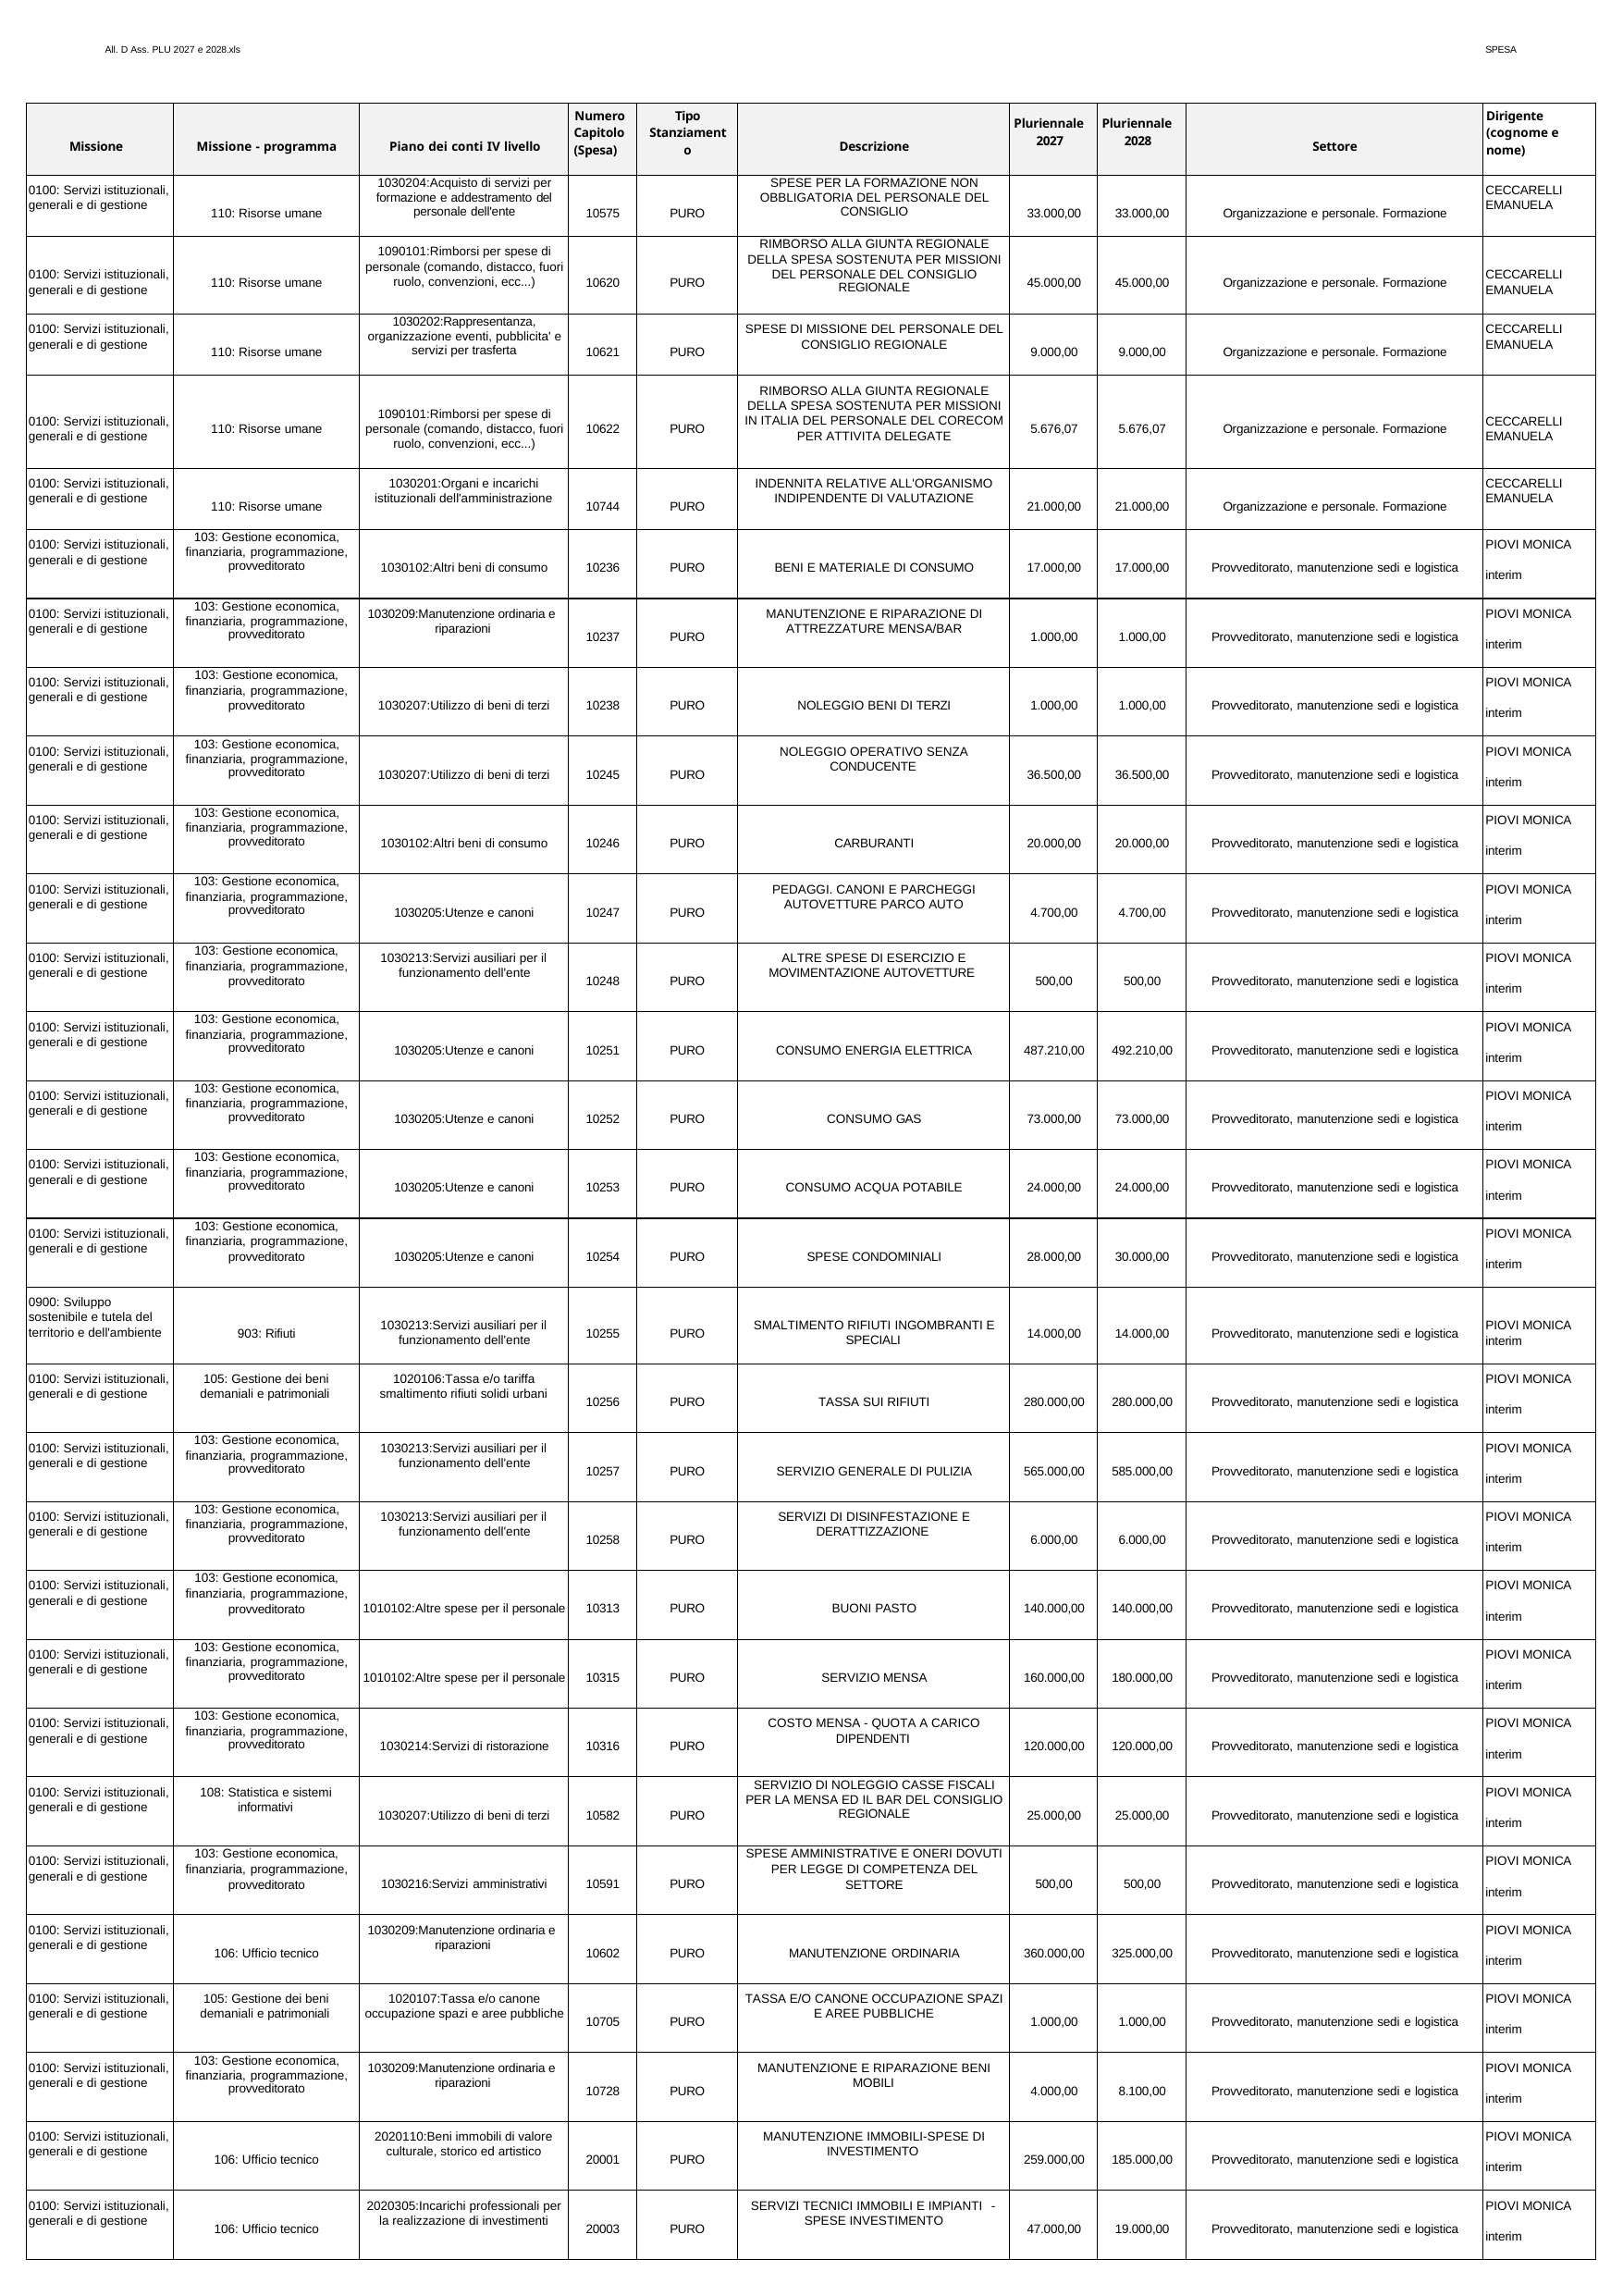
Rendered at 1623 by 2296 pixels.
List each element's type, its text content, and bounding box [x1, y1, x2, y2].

table_cell MANUTENZIONE IMMOBILI-SPESE DI INVESTIMENTO [738, 2122, 1009, 2190]
table_cell CONSUMO GAS [738, 1081, 1009, 1149]
table_cell PURO [637, 2122, 737, 2190]
table_cell 0100: Servizi istituzionali, generali e di gestione [27, 1709, 173, 1776]
table_cell 6.000,00 [1010, 1502, 1097, 1570]
table_cell 10622 [569, 376, 636, 468]
table_cell PURO [637, 1915, 737, 1983]
table_cell PIOVI MONICA interim [1483, 874, 1595, 943]
table_cell 1.000,00 [1098, 599, 1186, 667]
table_cell CECCARELLI EMANUELA [1483, 469, 1595, 529]
table_cell 14.000,00 [1098, 1288, 1186, 1364]
table_cell PURO [637, 1081, 737, 1149]
table_cell 73.000,00 [1010, 1081, 1097, 1149]
table_cell 280.000,00 [1098, 1364, 1186, 1432]
table_cell 1010102:Altre spese per il personale [360, 1571, 568, 1639]
table_header Pluriennale 2028 [1098, 104, 1186, 175]
table_cell 36.500,00 [1098, 736, 1186, 805]
table_cell 6.000,00 [1098, 1502, 1186, 1570]
table_cell 103: Gestione economica, finanziaria, programmazione, provveditorato [174, 1433, 359, 1501]
table_cell 1030209:Manutenzione ordinaria e riparazioni [360, 2053, 568, 2121]
table_cell SERVIZIO MENSA [738, 1640, 1009, 1708]
table_cell 4.000,00 [1010, 2053, 1097, 2121]
table_cell 1020106:Tassa e/o tariffa smaltimento rifiuti solidi urbani [360, 1364, 568, 1432]
table_cell PEDAGGI. CANONI E PARCHEGGI AUTOVETTURE PARCO AUTO [738, 874, 1009, 943]
table_cell 1.000,00 [1010, 1984, 1097, 2052]
table_cell Organizzazione e personale. Formazione [1187, 469, 1482, 529]
table_cell 10253 [569, 1150, 636, 1217]
table_cell PIOVI MONICA interim [1483, 1846, 1595, 1914]
table_cell 5.676,07 [1098, 376, 1186, 468]
table_cell 160.000,00 [1010, 1640, 1097, 1708]
table_cell PIOVI MONICA interim [1483, 1915, 1595, 1983]
table_header Tipo Stanziament o [637, 104, 737, 175]
table_cell 500,00 [1010, 1846, 1097, 1914]
table_cell 1030205:Utenze e canoni [360, 1081, 568, 1149]
table_cell CECCARELLI EMANUELA [1483, 376, 1595, 468]
table_cell 120.000,00 [1010, 1709, 1097, 1776]
table_cell CONSUMO ENERGIA ELETTRICA [738, 1012, 1009, 1080]
table_cell SERVIZIO GENERALE DI PULIZIA [738, 1433, 1009, 1501]
table_cell 73.000,00 [1098, 1081, 1186, 1149]
table_cell 0100: Servizi istituzionali, generali e di gestione [27, 944, 173, 1011]
table_cell 10315 [569, 1640, 636, 1708]
table_cell SERVIZIO DI NOLEGGIO CASSE FISCALI PER LA MENSA ED IL BAR DEL CONSIGLIO REGIONALE [738, 1777, 1009, 1845]
table_cell 103: Gestione economica, finanziaria, programmazione, provveditorato [174, 944, 359, 1011]
table_cell 20.000,00 [1098, 806, 1186, 873]
table_cell 0100: Servizi istituzionali, generali e di gestione [27, 2122, 173, 2190]
table_cell 0100: Servizi istituzionali, generali e di gestione [27, 1571, 173, 1639]
table_cell 103: Gestione economica, finanziaria, programmazione, provveditorato [174, 806, 359, 873]
table_cell PIOVI MONICA interim [1483, 1709, 1595, 1776]
table_cell 21.000,00 [1010, 469, 1097, 529]
table_cell 500,00 [1098, 1846, 1186, 1914]
table_cell Provveditorato, manutenzione sedi e logistica [1187, 2053, 1482, 2121]
table_cell 28.000,00 [1010, 1219, 1097, 1287]
table_cell Provveditorato, manutenzione sedi e logistica [1187, 668, 1482, 735]
table_cell 0100: Servizi istituzionali, generali e di gestione [27, 315, 173, 375]
table_cell 1030213:Servizi ausiliari per il funzionamento dell'ente [360, 1433, 568, 1501]
table_cell PURO [637, 1571, 737, 1639]
table_cell Provveditorato, manutenzione sedi e logistica [1187, 1433, 1482, 1501]
table_cell 4.700,00 [1098, 874, 1186, 943]
table_cell 106: Ufficio tecnico [174, 1915, 359, 1983]
table_cell 10254 [569, 1219, 636, 1287]
table_cell 0100: Servizi istituzionali, generali e di gestione [27, 1777, 173, 1845]
table_cell PURO [637, 2191, 737, 2259]
table_cell 0100: Servizi istituzionali, generali e di gestione [27, 1640, 173, 1708]
table_cell 280.000,00 [1010, 1364, 1097, 1432]
table_cell 24.000,00 [1010, 1150, 1097, 1217]
table_cell 103: Gestione economica, finanziaria, programmazione, provveditorato [174, 1219, 359, 1287]
table_cell NOLEGGIO OPERATIVO SENZA CONDUCENTE [738, 736, 1009, 805]
table_cell 24.000,00 [1098, 1150, 1186, 1217]
table_header Dirigente (cognome e nome) [1483, 104, 1595, 175]
table_cell PURO [637, 1288, 737, 1364]
table_cell CONSUMO ACQUA POTABILE [738, 1150, 1009, 1217]
table_cell Provveditorato, manutenzione sedi e logistica [1187, 1502, 1482, 1570]
table_cell 10705 [569, 1984, 636, 2052]
table_cell 17.000,00 [1010, 530, 1097, 598]
table_cell PIOVI MONICA interim [1483, 1081, 1595, 1149]
table_cell 1.000,00 [1098, 668, 1186, 735]
table_cell CECCARELLI EMANUELA [1483, 237, 1595, 314]
table_cell COSTO MENSA - QUOTA A CARICO DIPENDENTI [738, 1709, 1009, 1776]
table_cell 4.700,00 [1010, 874, 1097, 943]
table_cell 1.000,00 [1098, 1984, 1186, 2052]
table_cell 110: Risorse umane [174, 237, 359, 314]
table_cell 1030207:Utilizzo di beni di terzi [360, 1777, 568, 1845]
table_cell 1030213:Servizi ausiliari per il funzionamento dell'ente [360, 1502, 568, 1570]
table_cell PIOVI MONICA interim [1483, 1288, 1595, 1364]
table_cell 0100: Servizi istituzionali, generali e di gestione [27, 599, 173, 667]
table_cell PIOVI MONICA interim [1483, 2122, 1595, 2190]
table_cell 1020107:Tassa e/o canone occupazione spazi e aree pubbliche [360, 1984, 568, 2052]
table_cell 565.000,00 [1010, 1433, 1097, 1501]
table_cell 0100: Servizi istituzionali, generali e di gestione [27, 1433, 173, 1501]
table_cell 1030102:Altri beni di consumo [360, 806, 568, 873]
table_cell Provveditorato, manutenzione sedi e logistica [1187, 1846, 1482, 1914]
table_cell 0100: Servizi istituzionali, generali e di gestione [27, 2053, 173, 2121]
table_cell PIOVI MONICA interim [1483, 736, 1595, 805]
table_cell SPESE AMMINISTRATIVE E ONERI DOVUTI PER LEGGE DI COMPETENZA DEL SETTORE [738, 1846, 1009, 1914]
table_cell 180.000,00 [1098, 1640, 1186, 1708]
table_cell 10620 [569, 237, 636, 314]
table_cell 103: Gestione economica, finanziaria, programmazione, provveditorato [174, 736, 359, 805]
table_header Missione - programma [174, 104, 359, 175]
table_cell 1030205:Utenze e canoni [360, 1150, 568, 1217]
table_cell 0100: Servizi istituzionali, generali e di gestione [27, 1364, 173, 1432]
table_cell 21.000,00 [1098, 469, 1186, 529]
table_cell 1030209:Manutenzione ordinaria e riparazioni [360, 599, 568, 667]
table_cell Provveditorato, manutenzione sedi e logistica [1187, 1915, 1482, 1983]
table_cell 20.000,00 [1010, 806, 1097, 873]
table_cell NOLEGGIO BENI DI TERZI [738, 668, 1009, 735]
table_cell 8.100,00 [1098, 2053, 1186, 2121]
table_cell 10238 [569, 668, 636, 735]
table_cell RIMBORSO ALLA GIUNTA REGIONALE DELLA SPESA SOSTENUTA PER MISSIONI IN ITALIA DEL PERSONALE DEL CORECOM PER ATTIVITA DELEGATE [738, 376, 1009, 468]
table_cell 140.000,00 [1098, 1571, 1186, 1639]
table_cell SPESE PER LA FORMAZIONE NON OBBLIGATORIA DEL PERSONALE DEL CONSIGLIO [738, 176, 1009, 236]
table_cell 103: Gestione economica, finanziaria, programmazione, provveditorato [174, 1012, 359, 1080]
table_cell 0100: Servizi istituzionali, generali e di gestione [27, 376, 173, 468]
table_cell 10602 [569, 1915, 636, 1983]
table_cell 0100: Servizi istituzionali, generali e di gestione [27, 469, 173, 529]
table_cell 1030201:Organi e incarichi istituzionali dell'amministrazione [360, 469, 568, 529]
table_cell 0900: Sviluppo sostenibile e tutela del territorio e dell'ambiente [27, 1288, 173, 1364]
table_cell 1.000,00 [1010, 668, 1097, 735]
table_cell PURO [637, 469, 737, 529]
table_cell Provveditorato, manutenzione sedi e logistica [1187, 736, 1482, 805]
table_cell 0100: Servizi istituzionali, generali e di gestione [27, 1081, 173, 1149]
table_cell Provveditorato, manutenzione sedi e logistica [1187, 1571, 1482, 1639]
table_cell Provveditorato, manutenzione sedi e logistica [1187, 944, 1482, 1011]
table_cell 1030204:Acquisto di servizi per formazione e addestramento del personale dell'ente [360, 176, 568, 236]
table_cell 10744 [569, 469, 636, 529]
table_cell PIOVI MONICA interim [1483, 530, 1595, 598]
table_cell 0100: Servizi istituzionali, generali e di gestione [27, 530, 173, 598]
table_cell 0100: Servizi istituzionali, generali e di gestione [27, 1219, 173, 1287]
table_cell CARBURANTI [738, 806, 1009, 873]
table_cell 10247 [569, 874, 636, 943]
table_cell 110: Risorse umane [174, 176, 359, 236]
table_cell Provveditorato, manutenzione sedi e logistica [1187, 1984, 1482, 2052]
table_cell 45.000,00 [1010, 237, 1097, 314]
table_cell PIOVI MONICA interim [1483, 1150, 1595, 1217]
table_cell PURO [637, 2053, 737, 2121]
table_cell SERVIZI DI DISINFESTAZIONE E DERATTIZZAZIONE [738, 1502, 1009, 1570]
table_header Settore [1187, 104, 1482, 175]
table_cell 25.000,00 [1010, 1777, 1097, 1845]
table_cell PURO [637, 668, 737, 735]
table_cell 0100: Servizi istituzionali, generali e di gestione [27, 176, 173, 236]
table_cell 360.000,00 [1010, 1915, 1097, 1983]
table_cell SMALTIMENTO RIFIUTI INGOMBRANTI E SPECIALI [738, 1288, 1009, 1364]
table_cell PURO [637, 806, 737, 873]
table_cell PIOVI MONICA interim [1483, 1571, 1595, 1639]
table_cell 1030102:Altri beni di consumo [360, 530, 568, 598]
table_cell MANUTENZIONE E RIPARAZIONE DI ATTREZZATURE MENSA/BAR [738, 599, 1009, 667]
table_cell SPESE DI MISSIONE DEL PERSONALE DEL CONSIGLIO REGIONALE [738, 315, 1009, 375]
table_cell 140.000,00 [1010, 1571, 1097, 1639]
table_cell 9.000,00 [1098, 315, 1186, 375]
table_cell 903: Rifiuti [174, 1288, 359, 1364]
table_cell 10728 [569, 2053, 636, 2121]
table_cell PURO [637, 237, 737, 314]
table_cell 120.000,00 [1098, 1709, 1186, 1776]
table_cell 45.000,00 [1098, 237, 1186, 314]
table_cell Provveditorato, manutenzione sedi e logistica [1187, 2122, 1482, 2190]
table_cell Organizzazione e personale. Formazione [1187, 176, 1482, 236]
table_cell 1030213:Servizi ausiliari per il funzionamento dell'ente [360, 1288, 568, 1364]
table_cell 325.000,00 [1098, 1915, 1186, 1983]
table_cell 0100: Servizi istituzionali, generali e di gestione [27, 1150, 173, 1217]
table_cell PURO [637, 944, 737, 1011]
table_cell Provveditorato, manutenzione sedi e logistica [1187, 1012, 1482, 1080]
table_cell 105: Gestione dei beni demaniali e patrimoniali [174, 1364, 359, 1432]
table_cell 1030202:Rappresentanza, organizzazione eventi, pubblicita' e servizi per trasferta [360, 315, 568, 375]
table_cell 10237 [569, 599, 636, 667]
table_cell 0100: Servizi istituzionali, generali e di gestione [27, 1984, 173, 2052]
table_cell 36.500,00 [1010, 736, 1097, 805]
table_cell ALTRE SPESE DI ESERCIZIO E MOVIMENTAZIONE AUTOVETTURE [738, 944, 1009, 1011]
table_cell Provveditorato, manutenzione sedi e logistica [1187, 1364, 1482, 1432]
table_cell PURO [637, 1219, 737, 1287]
table_cell TASSA E/O CANONE OCCUPAZIONE SPAZI E AREE PUBBLICHE [738, 1984, 1009, 2052]
table_cell PURO [637, 176, 737, 236]
table_cell 1030205:Utenze e canoni [360, 874, 568, 943]
table_cell Provveditorato, manutenzione sedi e logistica [1187, 530, 1482, 598]
table_cell 500,00 [1098, 944, 1186, 1011]
table_cell 0100: Servizi istituzionali, generali e di gestione [27, 1846, 173, 1914]
table_cell 105: Gestione dei beni demaniali e patrimoniali [174, 1984, 359, 2052]
table_cell 10591 [569, 1846, 636, 1914]
table_cell 0100: Servizi istituzionali, generali e di gestione [27, 237, 173, 314]
table_cell PURO [637, 1709, 737, 1776]
table_cell 47.000,00 [1010, 2191, 1097, 2259]
table_cell 103: Gestione economica, finanziaria, programmazione, provveditorato [174, 1150, 359, 1217]
table_cell PIOVI MONICA interim [1483, 1219, 1595, 1287]
table_cell Provveditorato, manutenzione sedi e logistica [1187, 1150, 1482, 1217]
table_cell Provveditorato, manutenzione sedi e logistica [1187, 599, 1482, 667]
table_cell 10236 [569, 530, 636, 598]
table_cell CECCARELLI EMANUELA [1483, 315, 1595, 375]
table_cell 103: Gestione economica, finanziaria, programmazione, provveditorato [174, 1640, 359, 1708]
table_cell PURO [637, 599, 737, 667]
table_cell PIOVI MONICA interim [1483, 1433, 1595, 1501]
table_cell 0100: Servizi istituzionali, generali e di gestione [27, 2191, 173, 2259]
table_cell PURO [637, 736, 737, 805]
table_cell PURO [637, 376, 737, 468]
table_cell 1.000,00 [1010, 599, 1097, 667]
table_cell 108: Statistica e sistemi informativi [174, 1777, 359, 1845]
table_cell 0100: Servizi istituzionali, generali e di gestione [27, 1502, 173, 1570]
table_cell 10257 [569, 1433, 636, 1501]
table_cell 106: Ufficio tecnico [174, 2122, 359, 2190]
table_cell Provveditorato, manutenzione sedi e logistica [1187, 1081, 1482, 1149]
table_cell PIOVI MONICA interim [1483, 944, 1595, 1011]
table_cell 10255 [569, 1288, 636, 1364]
table_cell 110: Risorse umane [174, 315, 359, 375]
table_cell PIOVI MONICA interim [1483, 806, 1595, 873]
table_cell 10621 [569, 315, 636, 375]
table_cell 10251 [569, 1012, 636, 1080]
table_cell 103: Gestione economica, finanziaria, programmazione, provveditorato [174, 1709, 359, 1776]
table_cell 1010102:Altre spese per il personale [360, 1640, 568, 1708]
table_cell PIOVI MONICA interim [1483, 1777, 1595, 1845]
table_cell 1090101:Rimborsi per spese di personale (comando, distacco, fuori ruolo, convenzioni, ecc...) [360, 376, 568, 468]
table_cell 585.000,00 [1098, 1433, 1186, 1501]
table_cell 1030214:Servizi di ristorazione [360, 1709, 568, 1776]
table_cell 10246 [569, 806, 636, 873]
table_cell 30.000,00 [1098, 1219, 1186, 1287]
table_cell 1030205:Utenze e canoni [360, 1219, 568, 1287]
table_cell BUONI PASTO [738, 1571, 1009, 1639]
table_cell 33.000,00 [1098, 176, 1186, 236]
table_cell Provveditorato, manutenzione sedi e logistica [1187, 806, 1482, 873]
table_cell 20001 [569, 2122, 636, 2190]
table_cell PIOVI MONICA interim [1483, 1012, 1595, 1080]
table_cell 10316 [569, 1709, 636, 1776]
table_cell PURO [637, 1433, 737, 1501]
table_cell 106: Ufficio tecnico [174, 2191, 359, 2259]
table_cell PIOVI MONICA interim [1483, 1984, 1595, 2052]
table_header Numero Capitolo (Spesa) [569, 104, 636, 175]
table_cell 103: Gestione economica, finanziaria, programmazione, provveditorato [174, 599, 359, 667]
table_cell 10256 [569, 1364, 636, 1432]
table_cell PIOVI MONICA interim [1483, 599, 1595, 667]
table_cell 20003 [569, 2191, 636, 2259]
table_cell 10313 [569, 1571, 636, 1639]
table_cell 10582 [569, 1777, 636, 1845]
table_cell 492.210,00 [1098, 1012, 1186, 1080]
table_cell 2020110:Beni immobili di valore culturale, storico ed artistico [360, 2122, 568, 2190]
table_cell TASSA SUI RIFIUTI [738, 1364, 1009, 1432]
table_header Missione [27, 104, 173, 175]
table_cell 2020305:Incarichi professionali per la realizzazione di investimenti [360, 2191, 568, 2259]
table_header Piano dei conti IV livello [360, 104, 568, 175]
table_header Pluriennale 2027 [1010, 104, 1097, 175]
table_cell PIOVI MONICA interim [1483, 1502, 1595, 1570]
table_cell 1030207:Utilizzo di beni di terzi [360, 668, 568, 735]
table_cell 1030209:Manutenzione ordinaria e riparazioni [360, 1915, 568, 1983]
table_cell Provveditorato, manutenzione sedi e logistica [1187, 1640, 1482, 1708]
table_cell 1030216:Servizi amministrativi [360, 1846, 568, 1914]
table_cell 19.000,00 [1098, 2191, 1186, 2259]
table_cell 487.210,00 [1010, 1012, 1097, 1080]
table_cell 10575 [569, 176, 636, 236]
table_cell Organizzazione e personale. Formazione [1187, 376, 1482, 468]
table_cell 9.000,00 [1010, 315, 1097, 375]
table_cell 25.000,00 [1098, 1777, 1186, 1845]
table_cell PURO [637, 1012, 737, 1080]
table_cell PIOVI MONICA interim [1483, 668, 1595, 735]
table_cell 103: Gestione economica, finanziaria, programmazione, provveditorato [174, 1846, 359, 1914]
table_cell PURO [637, 1150, 737, 1217]
table_cell CECCARELLI EMANUELA [1483, 176, 1595, 236]
table_cell 1090101:Rimborsi per spese di personale (comando, distacco, fuori ruolo, convenzioni, ecc...) [360, 237, 568, 314]
table_cell PIOVI MONICA interim [1483, 1640, 1595, 1708]
table_cell PURO [637, 315, 737, 375]
table_cell 103: Gestione economica, finanziaria, programmazione, provveditorato [174, 1502, 359, 1570]
table_cell PIOVI MONICA interim [1483, 2191, 1595, 2259]
table_cell Organizzazione e personale. Formazione [1187, 315, 1482, 375]
table_cell 33.000,00 [1010, 176, 1097, 236]
table_cell 10248 [569, 944, 636, 1011]
table_cell Provveditorato, manutenzione sedi e logistica [1187, 1288, 1482, 1364]
table_cell 185.000,00 [1098, 2122, 1186, 2190]
table_cell 10258 [569, 1502, 636, 1570]
table_cell 259.000,00 [1010, 2122, 1097, 2190]
table_cell 0100: Servizi istituzionali, generali e di gestione [27, 806, 173, 873]
table_cell 103: Gestione economica, finanziaria, programmazione, provveditorato [174, 1081, 359, 1149]
table_cell PURO [637, 1984, 737, 2052]
table_cell 1030205:Utenze e canoni [360, 1012, 568, 1080]
table_cell SPESE CONDOMINIALI [738, 1219, 1009, 1287]
table_cell 5.676,07 [1010, 376, 1097, 468]
table_cell 0100: Servizi istituzionali, generali e di gestione [27, 668, 173, 735]
table_cell 103: Gestione economica, finanziaria, programmazione, provveditorato [174, 1571, 359, 1639]
table_cell 103: Gestione economica, finanziaria, programmazione, provveditorato [174, 2053, 359, 2121]
table_cell PURO [637, 1364, 737, 1432]
table_cell MANUTENZIONE E RIPARAZIONE BENI MOBILI [738, 2053, 1009, 2121]
table_cell PURO [637, 530, 737, 598]
table_cell 0100: Servizi istituzionali, generali e di gestione [27, 1012, 173, 1080]
table_cell 10245 [569, 736, 636, 805]
table_cell 1030213:Servizi ausiliari per il funzionamento dell'ente [360, 944, 568, 1011]
table_cell 0100: Servizi istituzionali, generali e di gestione [27, 1915, 173, 1983]
table_cell 0100: Servizi istituzionali, generali e di gestione [27, 736, 173, 805]
table_header Descrizione [738, 104, 1009, 175]
table_cell 110: Risorse umane [174, 469, 359, 529]
table_cell 14.000,00 [1010, 1288, 1097, 1364]
table_cell 17.000,00 [1098, 530, 1186, 598]
table_cell PURO [637, 1777, 737, 1845]
table_cell 103: Gestione economica, finanziaria, programmazione, provveditorato [174, 668, 359, 735]
table_cell PIOVI MONICA interim [1483, 2053, 1595, 2121]
table_cell RIMBORSO ALLA GIUNTA REGIONALE DELLA SPESA SOSTENUTA PER MISSIONI DEL PERSONALE DEL CONSIGLIO REGIONALE [738, 237, 1009, 314]
table_cell Provveditorato, manutenzione sedi e logistica [1187, 1709, 1482, 1776]
table_cell Provveditorato, manutenzione sedi e logistica [1187, 1219, 1482, 1287]
table_cell 1030207:Utilizzo di beni di terzi [360, 736, 568, 805]
table_cell MANUTENZIONE ORDINARIA [738, 1915, 1009, 1983]
table_cell SERVIZI TECNICI IMMOBILI E IMPIANTI - SPESE INVESTIMENTO [738, 2191, 1009, 2259]
table_cell PIOVI MONICA interim [1483, 1364, 1595, 1432]
table_cell Provveditorato, manutenzione sedi e logistica [1187, 874, 1482, 943]
table_cell INDENNITA RELATIVE ALL'ORGANISMO INDIPENDENTE DI VALUTAZIONE [738, 469, 1009, 529]
table_cell BENI E MATERIALE DI CONSUMO [738, 530, 1009, 598]
table_cell 103: Gestione economica, finanziaria, programmazione, provveditorato [174, 530, 359, 598]
table_cell 110: Risorse umane [174, 376, 359, 468]
table_cell PURO [637, 1502, 737, 1570]
table_cell 500,00 [1010, 944, 1097, 1011]
table_cell Provveditorato, manutenzione sedi e logistica [1187, 2191, 1482, 2259]
table_cell Organizzazione e personale. Formazione [1187, 237, 1482, 314]
table_cell 0100: Servizi istituzionali, generali e di gestione [27, 874, 173, 943]
table_cell PURO [637, 1846, 737, 1914]
table_cell 10252 [569, 1081, 636, 1149]
table_cell PURO [637, 874, 737, 943]
table_cell PURO [637, 1640, 737, 1708]
table_cell 103: Gestione economica, finanziaria, programmazione, provveditorato [174, 874, 359, 943]
table_cell Provveditorato, manutenzione sedi e logistica [1187, 1777, 1482, 1845]
